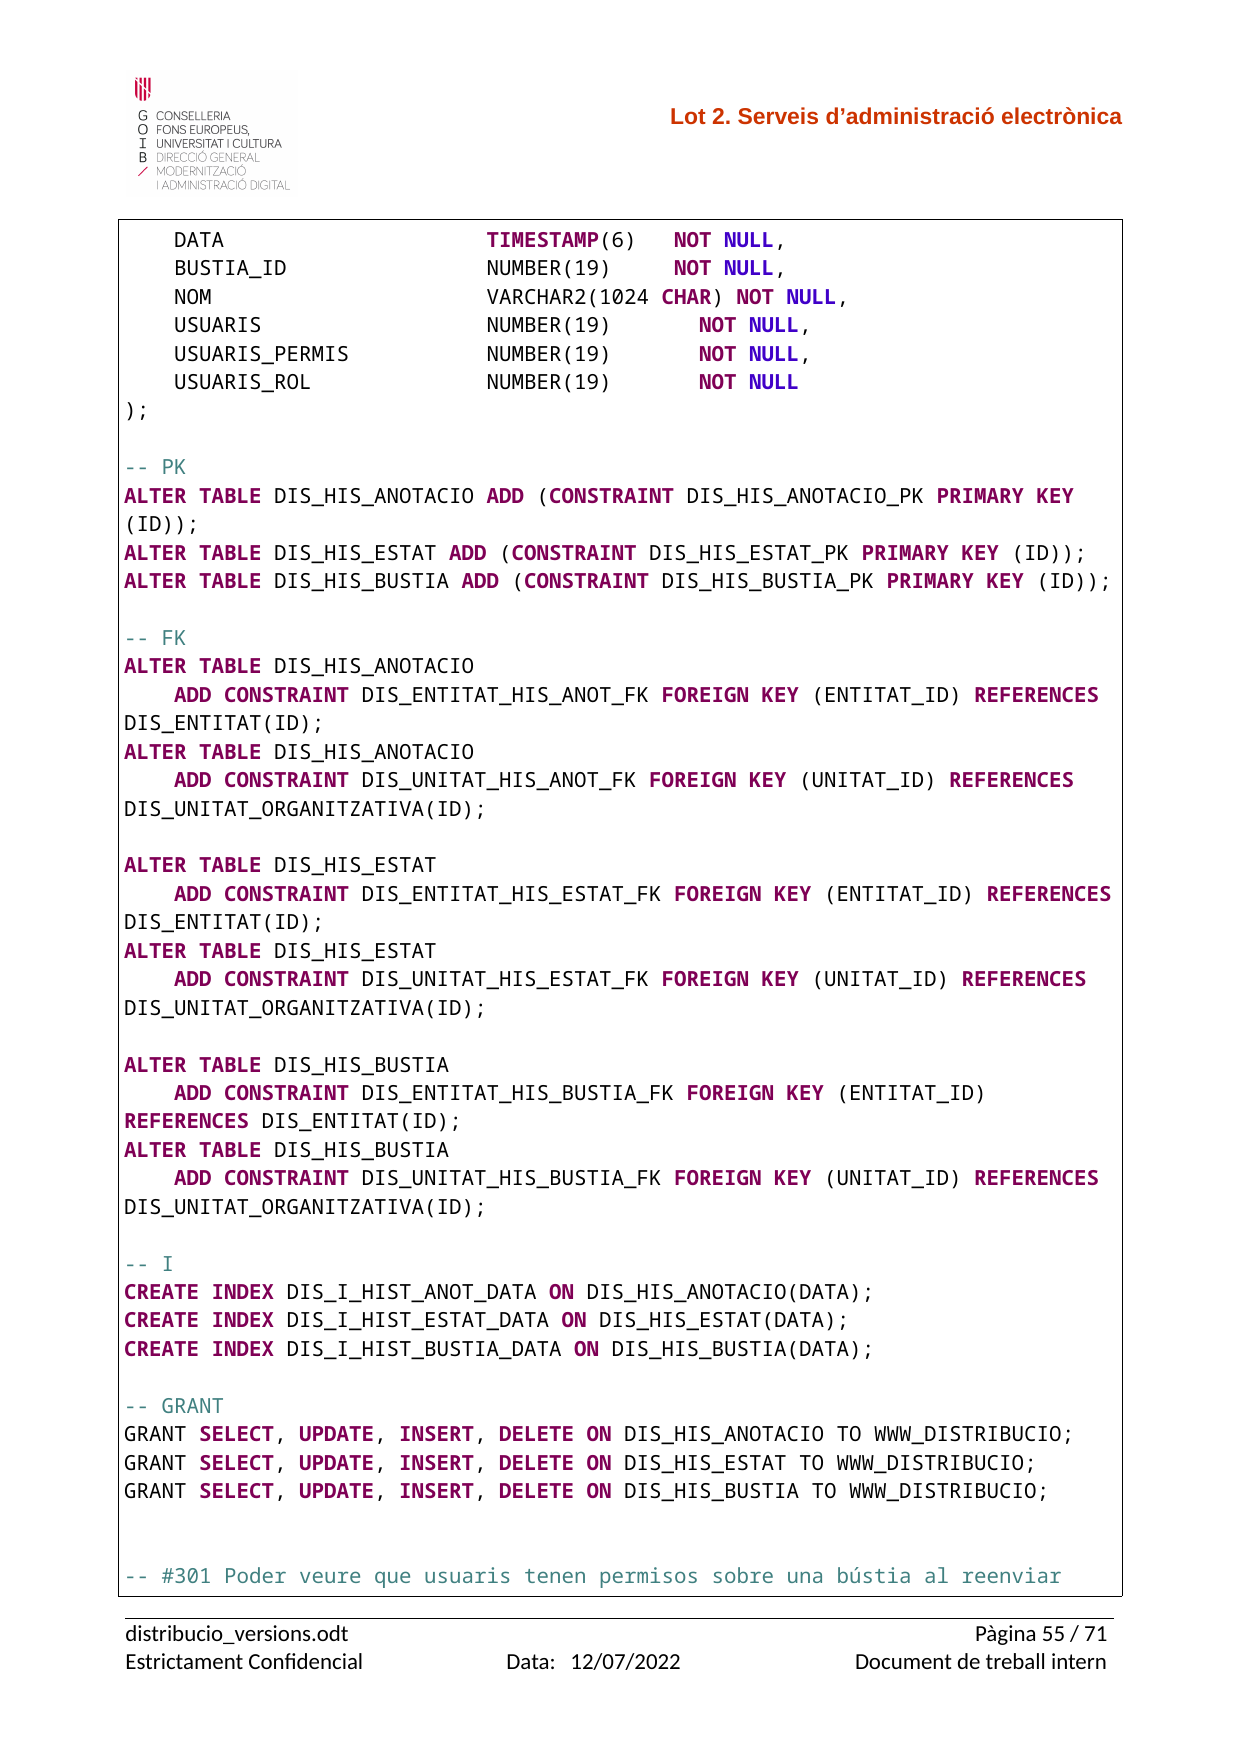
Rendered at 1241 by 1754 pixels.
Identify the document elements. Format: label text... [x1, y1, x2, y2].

table_header DATA TIMESTAMP(6) NOT NULL, BUSTIA_ID NUMBER(19) NOT NULL, NOM VARCHAR2(1024 CHAR) NOT NULL, USUARIS NUMBER(19) NOT NULL, USUARIS_PERMIS NUMBER(19) NOT NULL, USUARIS_ROL NUMBER(19) NOT NULL ); -- PK ALTER TABLE DIS_HIS_ANOTACIO ADD (CONSTRAINT DIS_HIS_ANOTACIO_PK PRIMARY KEY (ID)); ALTER TABLE DIS_HIS_ESTAT ADD (CONSTRAINT DIS_HIS_ESTAT_PK PRIMARY KEY (ID)); ALTER TABLE DIS_HIS_BUSTIA ADD (CONSTRAINT DIS_HIS_BUSTIA_PK PRIMARY KEY (ID)); -- FK ALTER TABLE DIS_HIS_ANOTACIO ADD CONSTRAINT DIS_ENTITAT_HIS_ANOT_FK FOREIGN KEY (ENTITAT_ID) REFERENCES DIS_ENTITAT(ID); ALTER TABLE DIS_HIS_ANOTACIO ADD CONSTRAINT DIS_UNITAT_HIS_ANOT_FK FOREIGN KEY (UNITAT_ID) REFERENCES DIS_UNITAT_ORGANITZATIVA(ID); ALTER TABLE DIS_HIS_ESTAT ADD CONSTRAINT DIS_ENTITAT_HIS_ESTAT_FK FOREIGN KEY (ENTITAT_ID) REFERENCES DIS_ENTITAT(ID); ALTER TABLE DIS_HIS_ESTAT ADD CONSTRAINT DIS_UNITAT_HIS_ESTAT_FK FOREIGN KEY (UNITAT_ID) REFERENCES DIS_UNITAT_ORGANITZATIVA(ID); ALTER TABLE DIS_HIS_BUSTIA ADD CONSTRAINT DIS_ENTITAT_HIS_BUSTIA_FK FOREIGN KEY (ENTITAT_ID) REFERENCES DIS_ENTITAT(ID); ALTER TABLE DIS_HIS_BUSTIA ADD CONSTRAINT DIS_UNITAT_HIS_BUSTIA_FK FOREIGN KEY (UNITAT_ID) REFERENCES DIS_UNITAT_ORGANITZATIVA(ID); -- I CREATE INDEX DIS_I_HIST_ANOT_DATA ON DIS_HIS_ANOTACIO(DATA); CREATE INDEX DIS_I_HIST_ESTAT_DATA ON DIS_HIS_ESTAT(DATA); CREATE INDEX DIS_I_HIST_BUSTIA_DATA ON DIS_HIS_BUSTIA(DATA); -- GRANT GRANT SELECT, UPDATE, INSERT, DELETE ON DIS_HIS_ANOTACIO TO WWW_DISTRIBUCIO; GRANT SELECT, UPDATE, INSERT, DELETE ON DIS_HIS_ESTAT TO WWW_DISTRIBUCIO; GRANT SELECT, UPDATE, INSERT, DELETE ON DIS_HIS_BUSTIA TO WWW_DISTRIBUCIO; -- #301 Poder veure que usuaris tenen permisos sobre una bústia al reenviar [119, 220, 1122, 1596]
picture [126, 70, 299, 197]
